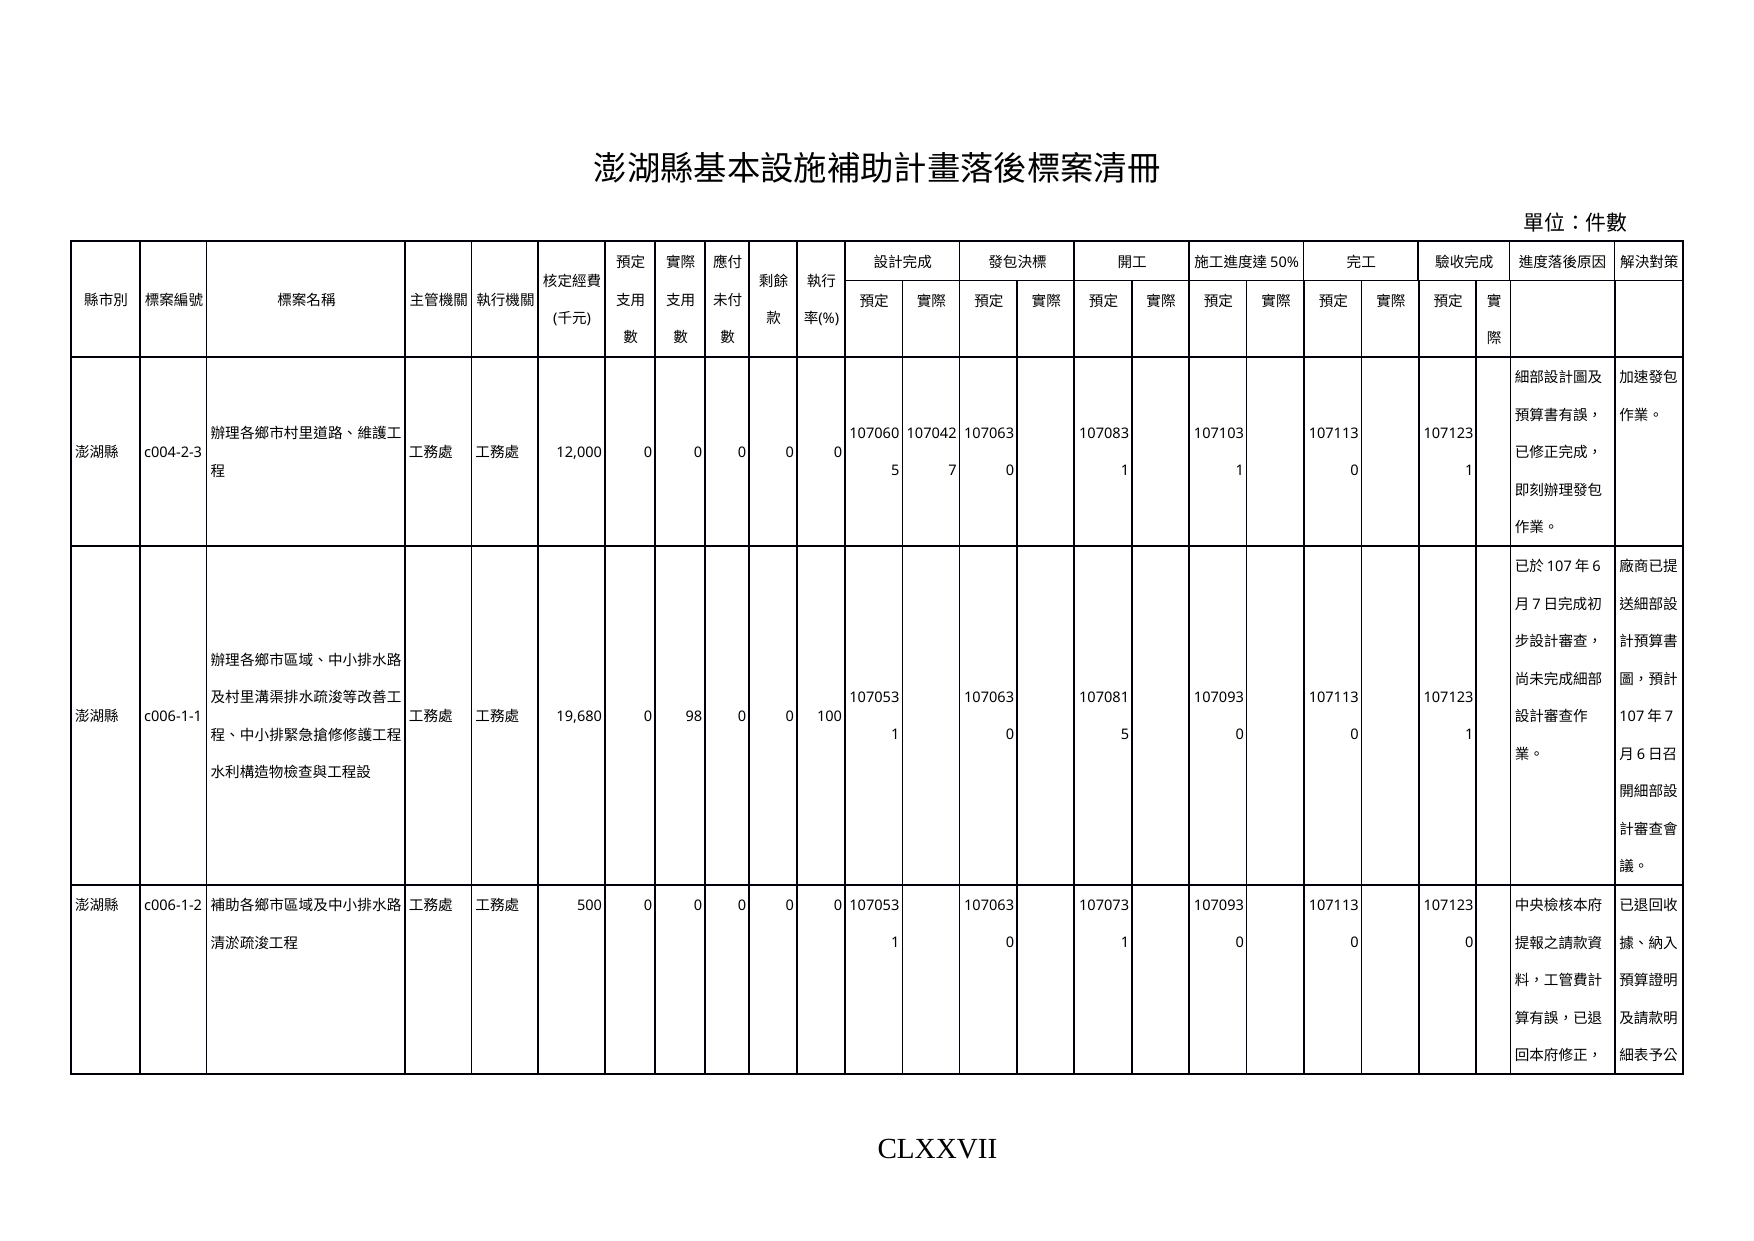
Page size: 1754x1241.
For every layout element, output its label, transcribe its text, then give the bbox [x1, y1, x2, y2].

table_cell 1071130 [1305, 358, 1361, 545]
table_cell [1511, 281, 1614, 356]
table_cell [1362, 547, 1418, 884]
table_cell 1070531 [846, 886, 902, 1073]
table_cell 0 [798, 358, 844, 545]
table_cell 廠商已提送細部設計預算書圖，預計107年7月6日召開細部設計審查會議。 [1616, 547, 1682, 884]
table_header 主管機關 [406, 242, 471, 356]
table_cell 已退回收據、納入預算證明及請款明細表予公 [1616, 886, 1682, 1073]
table_header 驗收完成 [1419, 242, 1509, 279]
table_cell 澎湖縣 [72, 886, 139, 1073]
table_cell 補助各鄉市區域及中小排水路清淤疏浚工程 [207, 886, 404, 1073]
table_cell [1362, 358, 1418, 545]
table_header 設計完成 [846, 242, 959, 279]
table_cell 0 [606, 358, 654, 545]
table_cell 1071130 [1305, 886, 1361, 1073]
table_cell 0 [606, 547, 654, 884]
table_cell 加速發包作業。 [1616, 358, 1682, 545]
table_cell 1071231 [1420, 358, 1475, 545]
table_cell 實際 [1477, 281, 1510, 356]
table_header 核定經費(千元) [539, 242, 604, 356]
table_cell 1071231 [1420, 547, 1475, 884]
table_cell 500 [539, 886, 604, 1073]
table_header 完工 [1304, 242, 1417, 279]
table_cell [1247, 358, 1303, 545]
table_cell 98 [656, 547, 704, 884]
table_cell c006-1-1 [141, 547, 206, 884]
table_cell 預定 [1420, 281, 1475, 356]
table_cell 工務處 [472, 358, 537, 545]
table_cell 100 [798, 547, 844, 884]
table_cell [1477, 886, 1510, 1073]
table_cell 辦理各鄉市區域、中小排水路及村里溝渠排水疏浚等改善工程、中小排緊急搶修修護工程水利構造物檢查與工程設 [207, 547, 404, 884]
table_header 標案編號 [141, 242, 206, 356]
table_cell 預定 [1305, 281, 1361, 356]
text 澎湖縣基本設施補助計畫落後標案清冊 [71, 128, 1683, 203]
table_header 執行率(%) [798, 242, 844, 356]
table_header 實際支用數 [656, 242, 704, 356]
table_cell [1133, 358, 1188, 545]
table_header 發包決標 [960, 242, 1073, 279]
table_cell 0 [706, 358, 748, 545]
table_cell 中央檢核本府提報之請款資料，工管費計算有誤，已退回本府修正， [1511, 886, 1614, 1073]
table_cell c006-1-2 [141, 886, 206, 1073]
table_cell 1070630 [960, 358, 1016, 545]
table_cell 實際 [1018, 281, 1073, 356]
table_header 解決對策 [1615, 242, 1682, 279]
table_cell 1070930 [1190, 886, 1246, 1073]
table_cell 0 [706, 547, 748, 884]
table_cell 0 [706, 886, 748, 1073]
table_cell [1018, 358, 1073, 545]
table_cell 0 [798, 886, 844, 1073]
table_cell 1070831 [1075, 358, 1131, 545]
table_cell 實際 [1247, 281, 1303, 356]
table_header 剩餘款 [750, 242, 796, 356]
table_cell 1070427 [903, 358, 959, 545]
table_cell 預定 [1190, 281, 1246, 356]
table_cell 澎湖縣 [72, 358, 139, 545]
table_header 應付未付數 [706, 242, 748, 356]
table_cell 0 [656, 358, 704, 545]
table_header 執行機關 [472, 242, 537, 356]
table_cell [1362, 886, 1418, 1073]
table_cell 實際 [1133, 281, 1188, 356]
table_cell [1616, 281, 1682, 356]
table_cell 工務處 [472, 886, 537, 1073]
table_cell 0 [750, 547, 796, 884]
table_cell 工務處 [406, 547, 471, 884]
table_cell [1018, 886, 1073, 1073]
table_cell 工務處 [472, 547, 537, 884]
table_cell [1477, 547, 1510, 884]
table_cell 0 [606, 886, 654, 1073]
table_cell 工務處 [406, 358, 471, 545]
table_cell 細部設計圖及預算書有誤，已修正完成，即刻辦理發包作業。 [1511, 358, 1614, 545]
table_header 預定支用數 [606, 242, 654, 356]
table_header 縣市別 [72, 242, 139, 356]
table_cell 1070531 [846, 547, 902, 884]
table_cell 1071031 [1190, 358, 1246, 545]
table_cell 1070630 [960, 547, 1016, 884]
table_cell 工務處 [406, 886, 471, 1073]
table_cell [903, 547, 959, 884]
text 單位：件數 [71, 203, 1627, 240]
table_cell [903, 886, 959, 1073]
table_cell 已於107年6月7日完成初步設計審查，尚未完成細部設計審查作業。 [1511, 547, 1614, 884]
table_cell 預定 [960, 281, 1016, 356]
table_cell 1071230 [1420, 886, 1475, 1073]
table_cell 1070731 [1075, 886, 1131, 1073]
table_header 開工 [1075, 242, 1188, 279]
table_cell 辦理各鄉市村里道路、維護工程 [207, 358, 404, 545]
table_cell 預定 [846, 281, 902, 356]
table_cell 澎湖縣 [72, 547, 139, 884]
table_cell 1070930 [1190, 547, 1246, 884]
table_cell 19,680 [539, 547, 604, 884]
table_cell 1070815 [1075, 547, 1131, 884]
table_cell 0 [750, 358, 796, 545]
table_cell 實際 [1362, 281, 1418, 356]
table_cell 0 [750, 886, 796, 1073]
table_cell c004-2-3 [141, 358, 206, 545]
table_cell 實際 [903, 281, 959, 356]
table_cell [1477, 358, 1510, 545]
table_cell 12,000 [539, 358, 604, 545]
table_cell 1070605 [846, 358, 902, 545]
table_header 標案名稱 [207, 242, 404, 356]
table_header 施工進度達50% [1190, 242, 1303, 279]
table_cell [1133, 547, 1188, 884]
table_cell [1018, 547, 1073, 884]
table_cell 1070630 [960, 886, 1016, 1073]
table_cell 1071130 [1305, 547, 1361, 884]
table_cell 預定 [1075, 281, 1131, 356]
table_cell [1247, 547, 1303, 884]
table_cell [1133, 886, 1188, 1073]
table_cell 0 [656, 886, 704, 1073]
table_header 進度落後原因 [1510, 242, 1614, 279]
table_cell [1247, 886, 1303, 1073]
